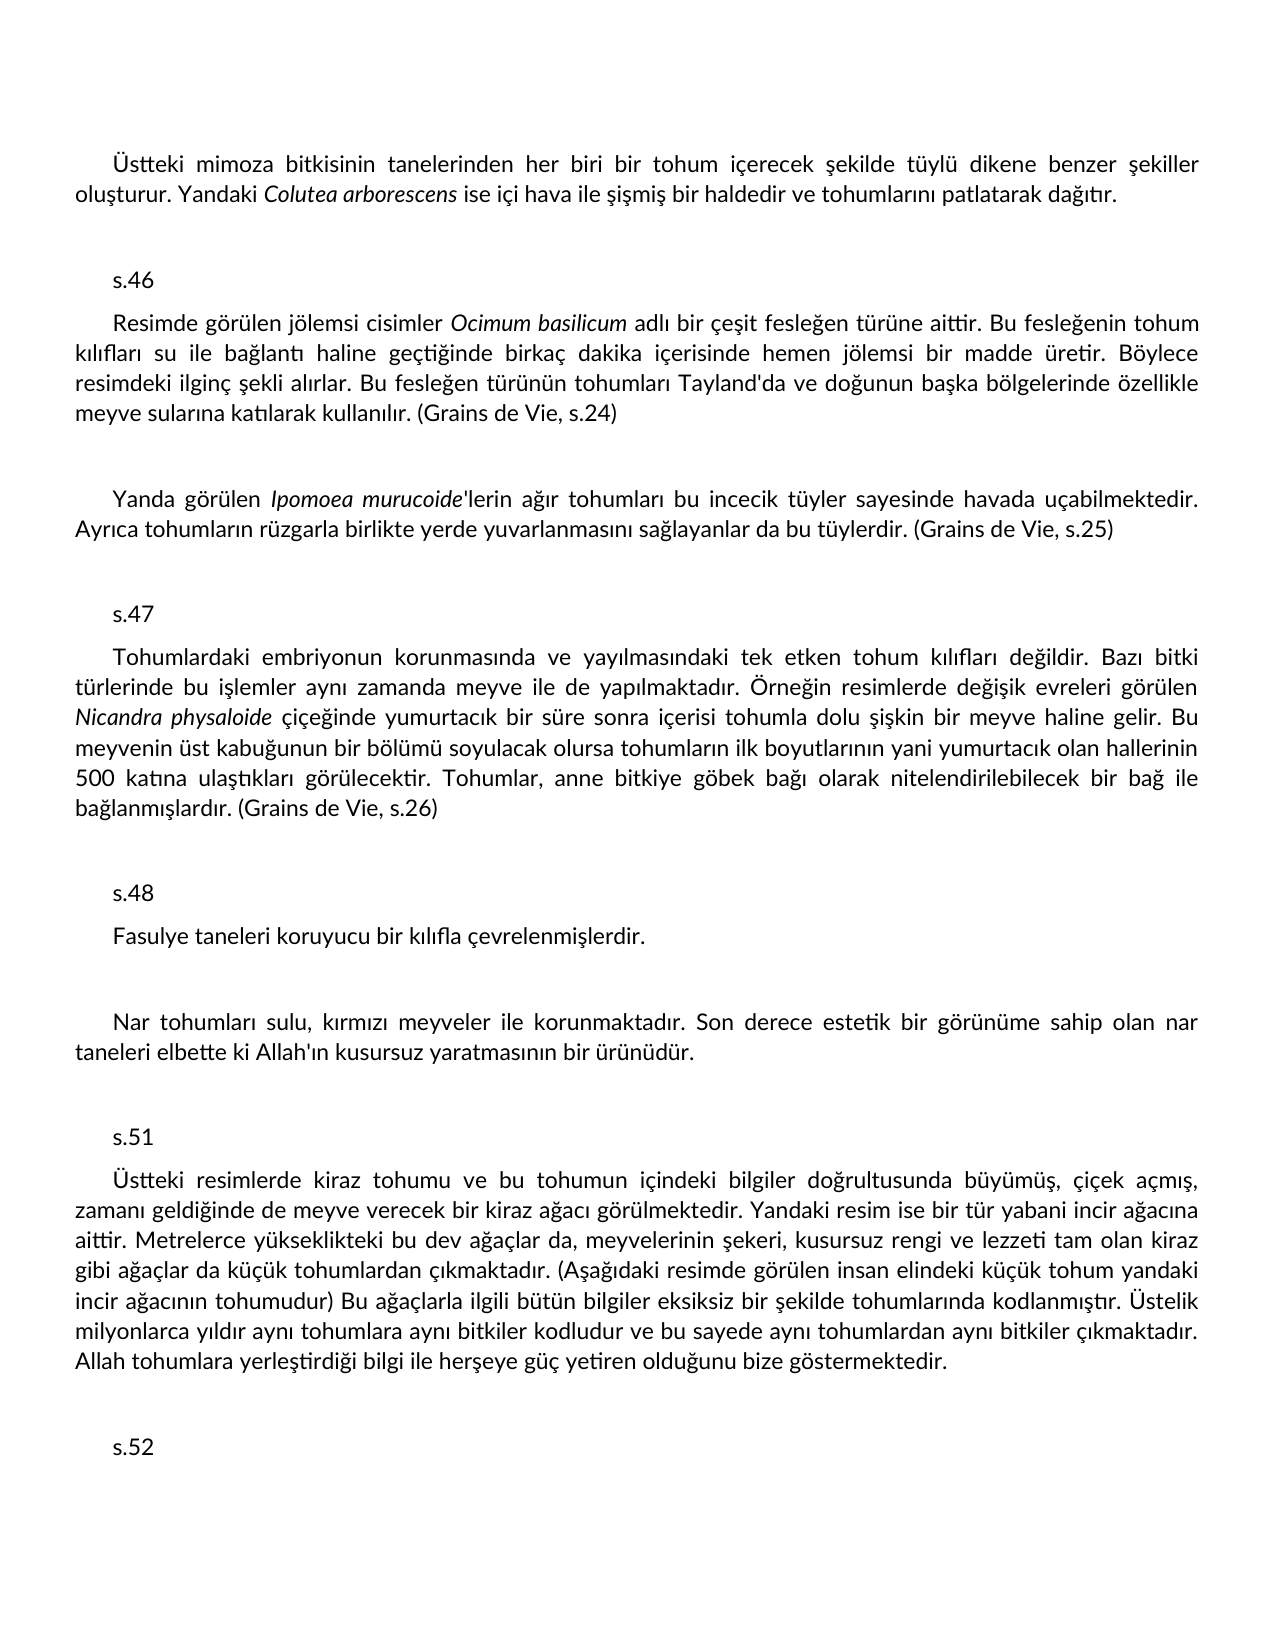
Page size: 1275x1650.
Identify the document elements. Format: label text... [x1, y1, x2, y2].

text Üstteki mimoza bitkisinin tanelerinden her biri bir tohum içerecek şekilde tüylü dikene benzer şekiller oluşturur. Yandaki Colutea arborescens ise içi hava ile şişmiş bir haldedir ve tohumlarını patlatarak dağıtır. [75, 150, 1200, 208]
text Üstteki resimlerde kiraz tohumu ve bu tohumun içindeki bilgiler doğrultusunda büyümüş, çiçek açmış, zamanı geldiğinde de meyve verecek bir kiraz ağacı görülmektedir. Yandaki resim ise bir tür yabani incir ağacına aittir. Metrelerce yükseklikteki bu dev ağaçlar da, meyvelerinin şekeri, kusursuz rengi ve lezzeti tam olan kiraz gibi ağaçlar da küçük tohumlardan çıkmaktadır. (Aşağıdaki resimde görülen insan elindeki küçük tohum yandaki incir ağacının tohumudur) Bu ağaçlarla ilgili bütün bilgiler eksiksiz bir şekilde tohumlarında kodlanmıştır. Üstelik milyonlarca yıldır aynı tohumlara aynı bitkiler kodludur ve bu sayede aynı tohumlardan aynı bitkiler çıkmaktadır. Allah tohumlara yerleştirdiği bilgi ile herşeye güç yetiren olduğunu bize göstermektedir. [75, 1166, 1200, 1374]
text Yanda görülen Ipomoea murucoide'lerin ağır tohumları bu incecik tüyler sayesinde havada uçabilmektedir. Ayrıca tohumların rüzgarla birlikte yerde yuvarlanmasını sağlayanlar da bu tüylerdir. (Grains de Vie, s.25) [75, 484, 1200, 542]
text s.51 [75, 1123, 1200, 1150]
text s.48 [75, 879, 1200, 907]
text Tohumlardaki embriyonun korunmasında ve yayılmasındaki tek etken tohum kılıfları değildir. Bazı bitki türlerinde bu işlemler aynı zamanda meyve ile de yapılmaktadır. Örneğin resimlerde değişik evreleri görülen Nicandra physaloide çiçeğinde yumurtacık bir süre sonra içerisi tohumla dolu şişkin bir meyve haline gelir. Bu meyvenin üst kabuğunun bir bölümü soyulacak olursa tohumların ilk boyutlarının yani yumurtacık olan hallerinin 500 katına ulaştıkları görülecektir. Tohumlar, anne bitkiye göbek bağı olarak nitelendirilebilecek bir bağ ile bağlanmışlardır. (Grains de Vie, s.26) [75, 643, 1200, 821]
text s.47 [75, 600, 1200, 627]
text Nar tohumları sulu, kırmızı meyveler ile korunmaktadır. Son derece estetik bir görünüme sahip olan nar taneleri elbette ki Allah'ın kusursuz yaratmasının bir ürünüdür. [75, 1007, 1200, 1065]
text Resimde görülen jölemsi cisimler Ocimum basilicum adlı bir çeşit fesleğen türüne aittir. Bu fesleğenin tohum kılıfları su ile bağlantı haline geçtiğinde birkaç dakika içerisinde hemen jölemsi bir madde üretir. Böylece resimdeki ilginç şekli alırlar. Bu fesleğen türünün tohumları Tayland'da ve doğunun başka bölgelerinde özellikle meyve sularına katılarak kullanılır. (Grains de Vie, s.24) [75, 308, 1200, 426]
text s.52 [75, 1432, 1200, 1460]
text s.46 [75, 266, 1200, 293]
text Fasulye taneleri koruyucu bir kılıfla çevrelenmişlerdir. [75, 922, 1200, 949]
